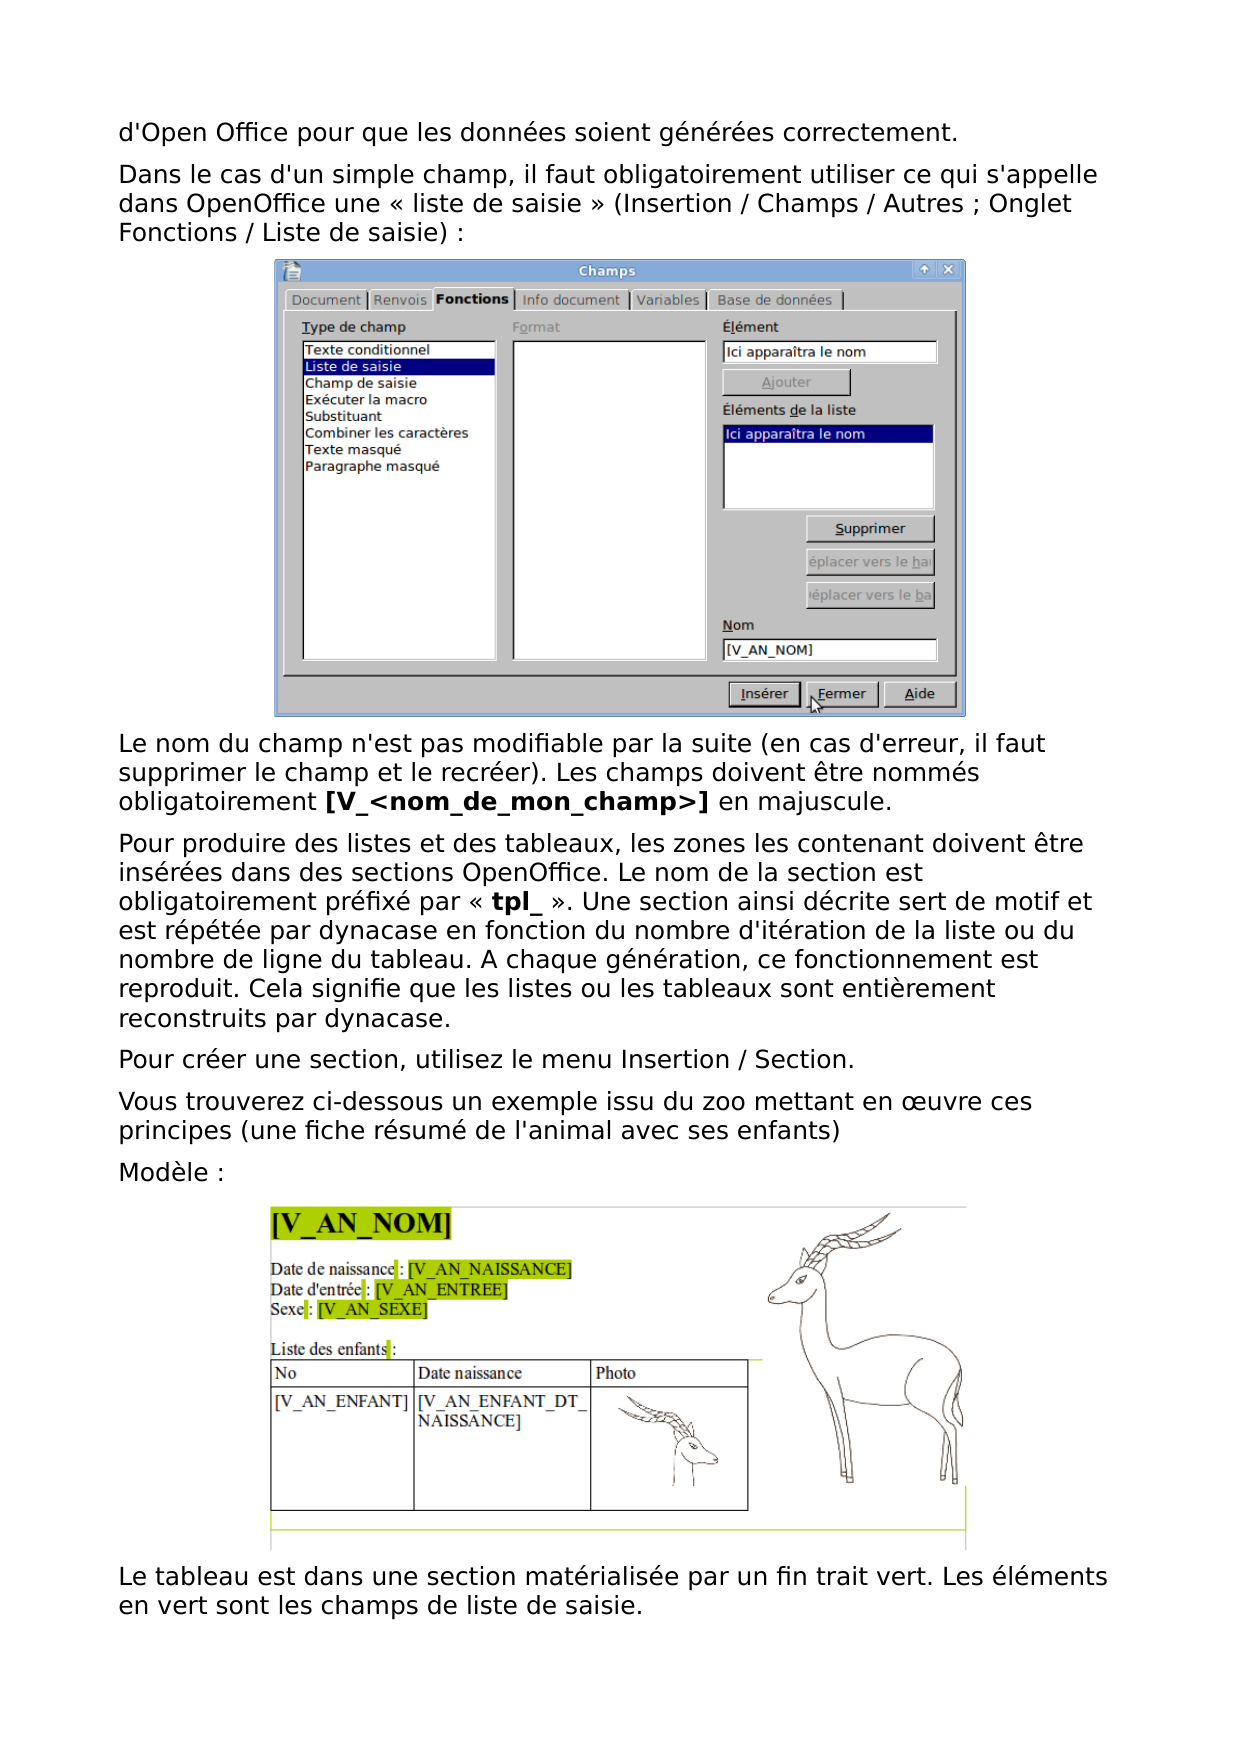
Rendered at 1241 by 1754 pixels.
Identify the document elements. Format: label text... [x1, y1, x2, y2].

text d'Open Office pour que les données soient générées correctement. [118, 118, 1122, 147]
text Dans le cas d'un simple champ, il faut obligatoirement utiliser ce qui s'appelle dans OpenOffice une « liste de saisie » (Insertion / Champs / Autres ; Onglet Fonctions / Liste de saisie) : [118, 160, 1122, 247]
picture [265, 1199, 975, 1550]
text Pour produire des listes et des tableaux, les zones les contenant doivent être insérées dans des sections OpenOffice. Le nom de la section est obligatoirement préfixé par « tpl_ ». Une section ainsi décrite sert de motif et est répétée par dynacase en fonction du nombre d'itération de la liste ou du nombre de ligne du tableau. A chaque génération, ce fonctionnement est reproduit. Cela signifie que les listes ou les tableaux sont entièrement reconstruits par dynacase. [118, 829, 1122, 1033]
text Le nom du champ n'est pas modifiable par la suite (en cas d'erreur, il faut supprimer le champ et le recréer). Les champs doivent être nommés obligatoirement [V_<nom_de_mon_champ>] en majuscule. [118, 729, 1122, 816]
text Le tableau est dans une section matérialisée par un fin trait vert. Les éléments en vert sont les champs de liste de saisie. [118, 1562, 1122, 1620]
text Pour créer une section, utilisez le menu Insertion / Section. [118, 1045, 1122, 1074]
text Modèle : [118, 1158, 1122, 1187]
text Vous trouverez ci-dessous un exemple issu du zoo mettant en œuvre ces principes (une fiche résumé de l'animal avec ses enfants) [118, 1087, 1122, 1145]
picture [274, 259, 966, 717]
